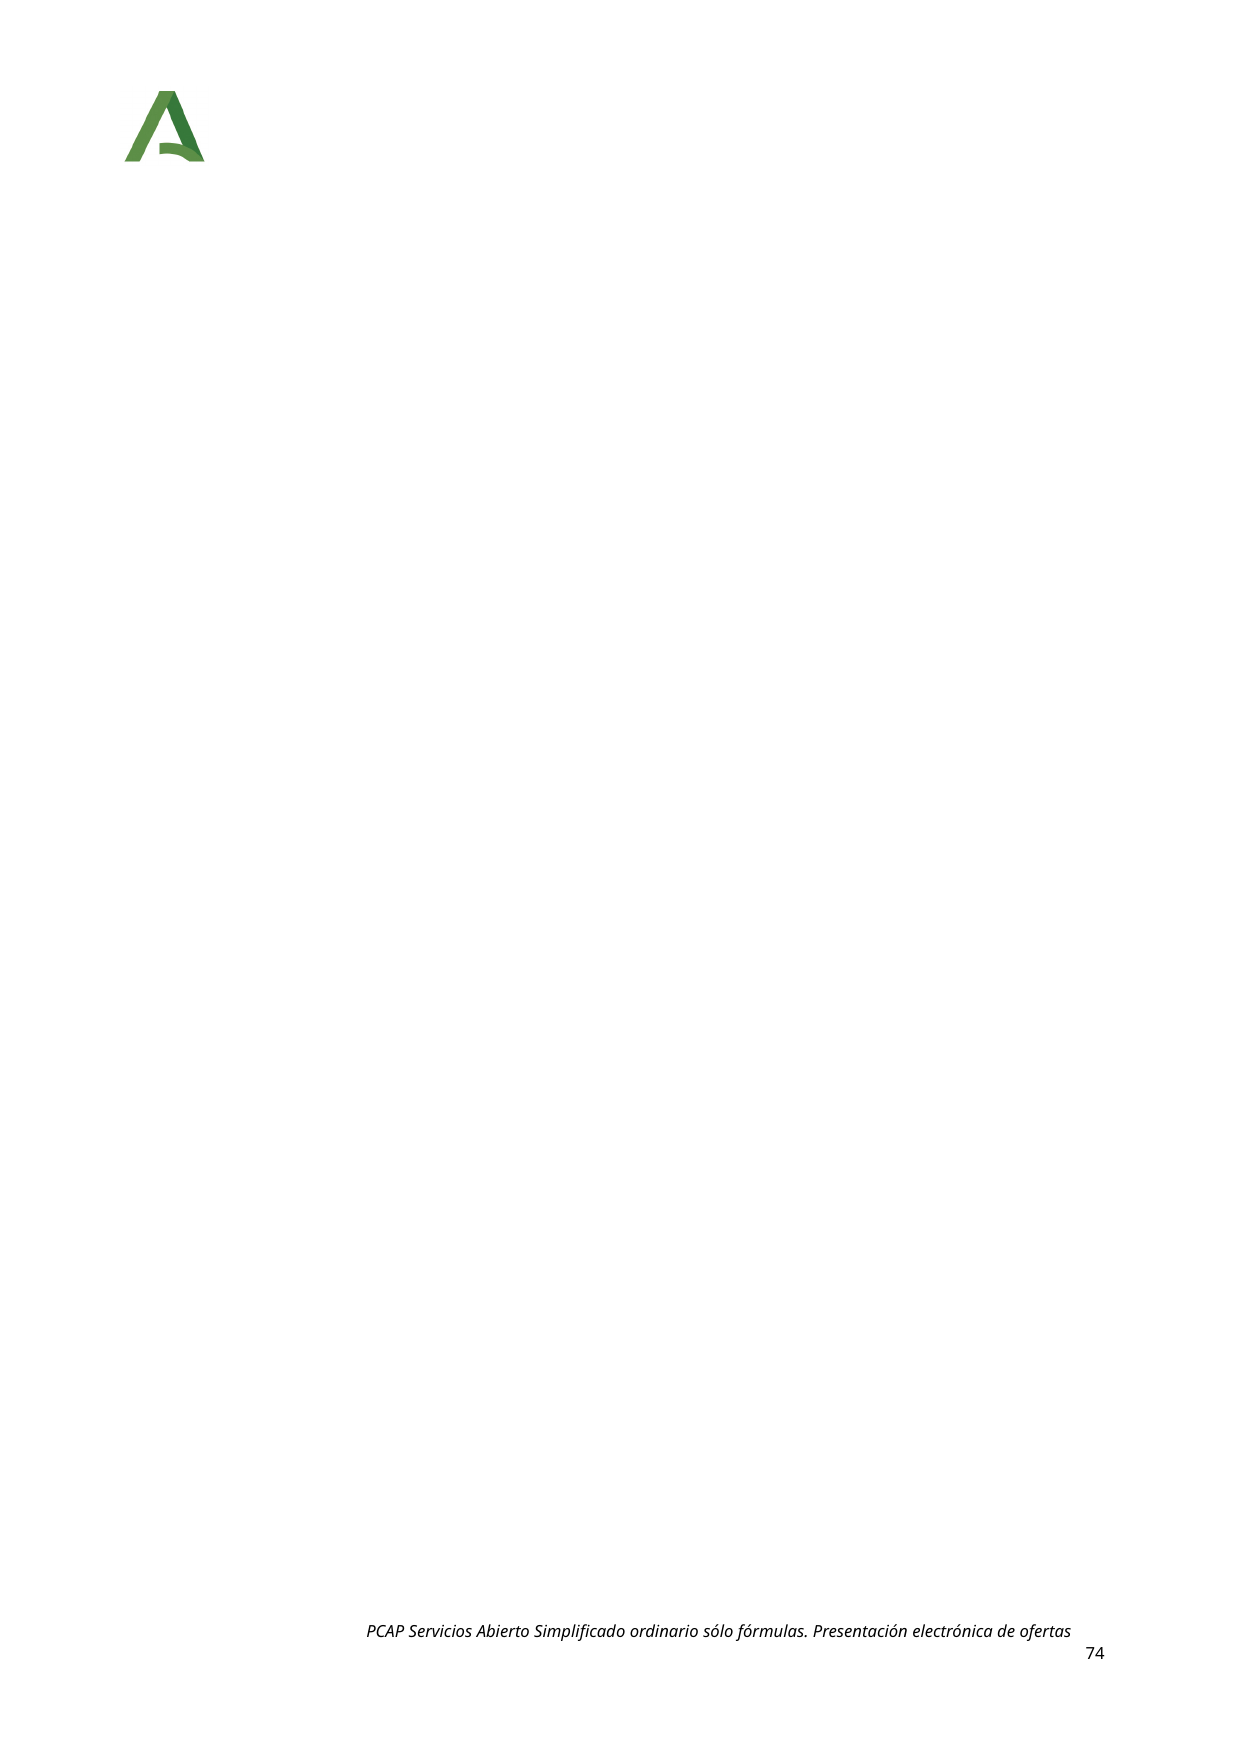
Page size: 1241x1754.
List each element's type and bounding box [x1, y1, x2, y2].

picture [120, 86, 209, 166]
